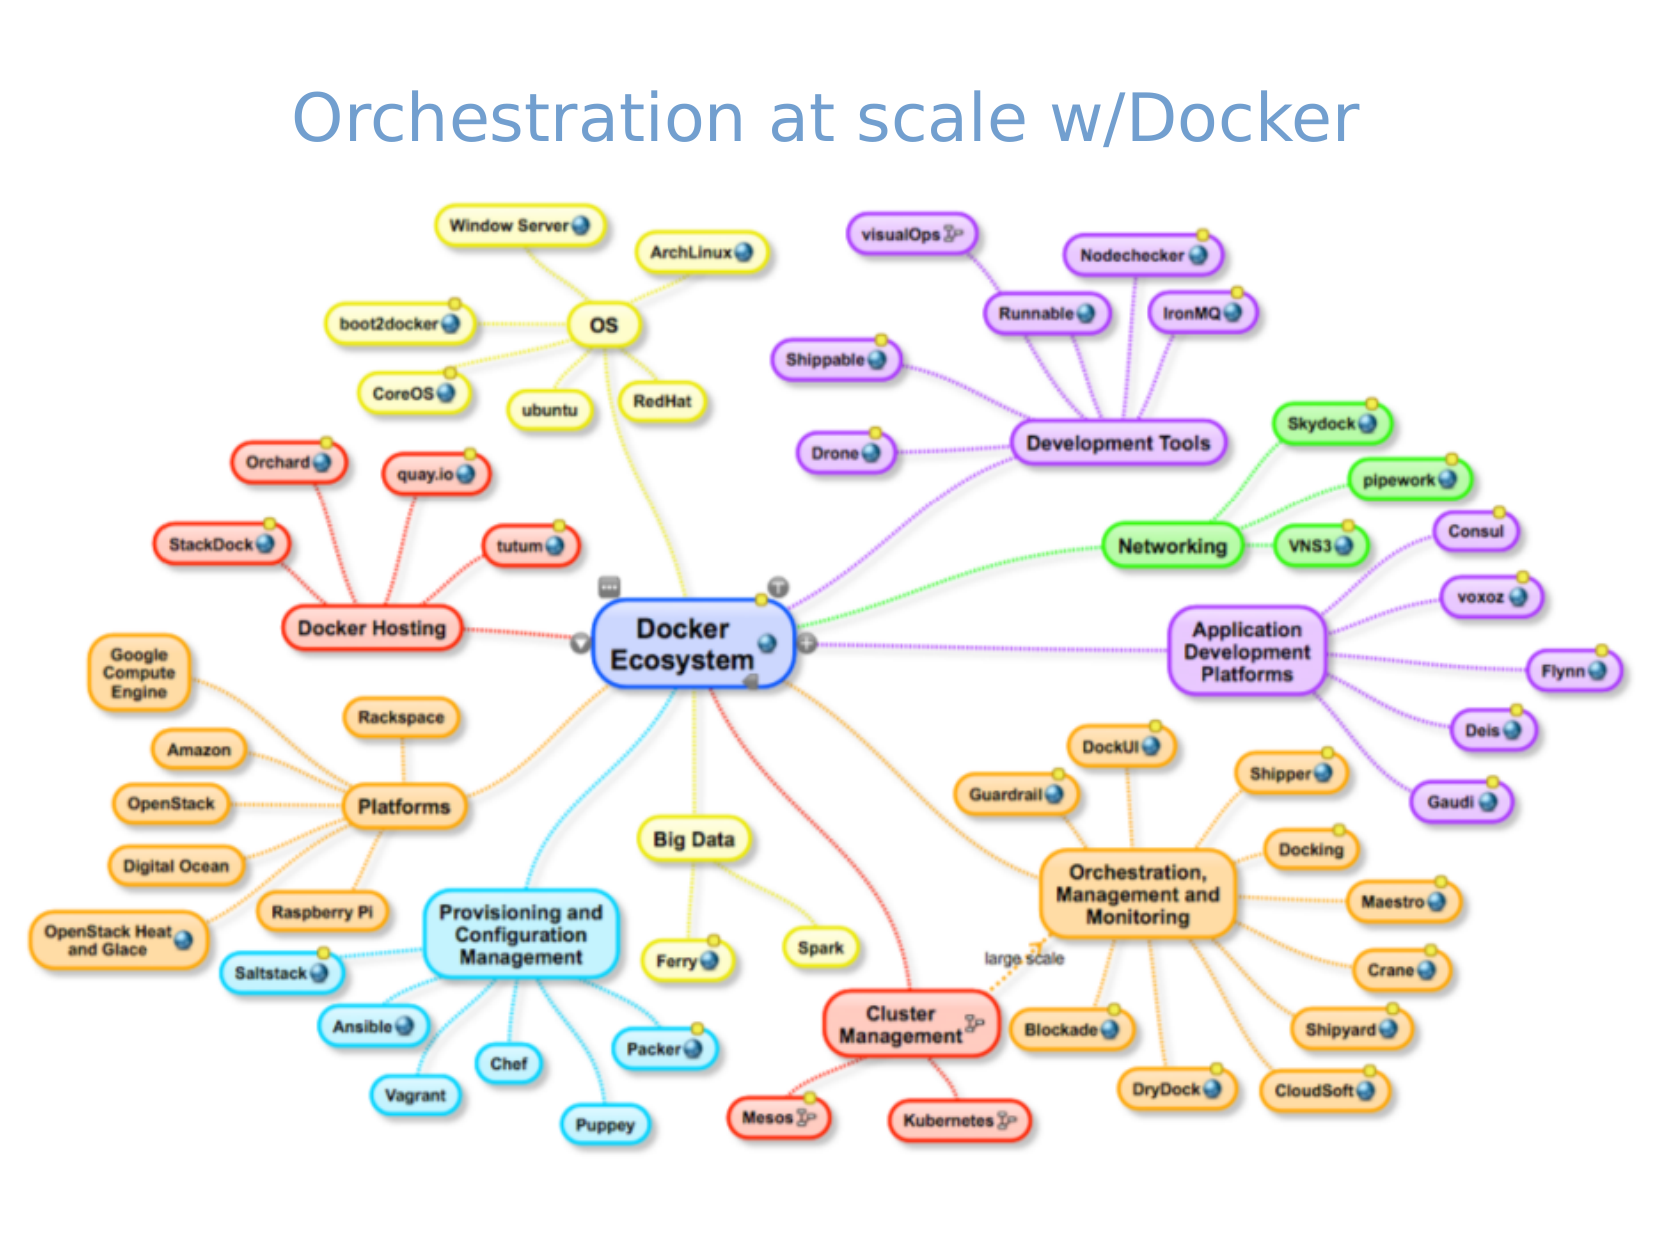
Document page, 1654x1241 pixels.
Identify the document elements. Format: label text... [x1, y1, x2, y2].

text_box Orchestration at scale w/Docker [277, 72, 1377, 166]
picture [0, 168, 1654, 1194]
